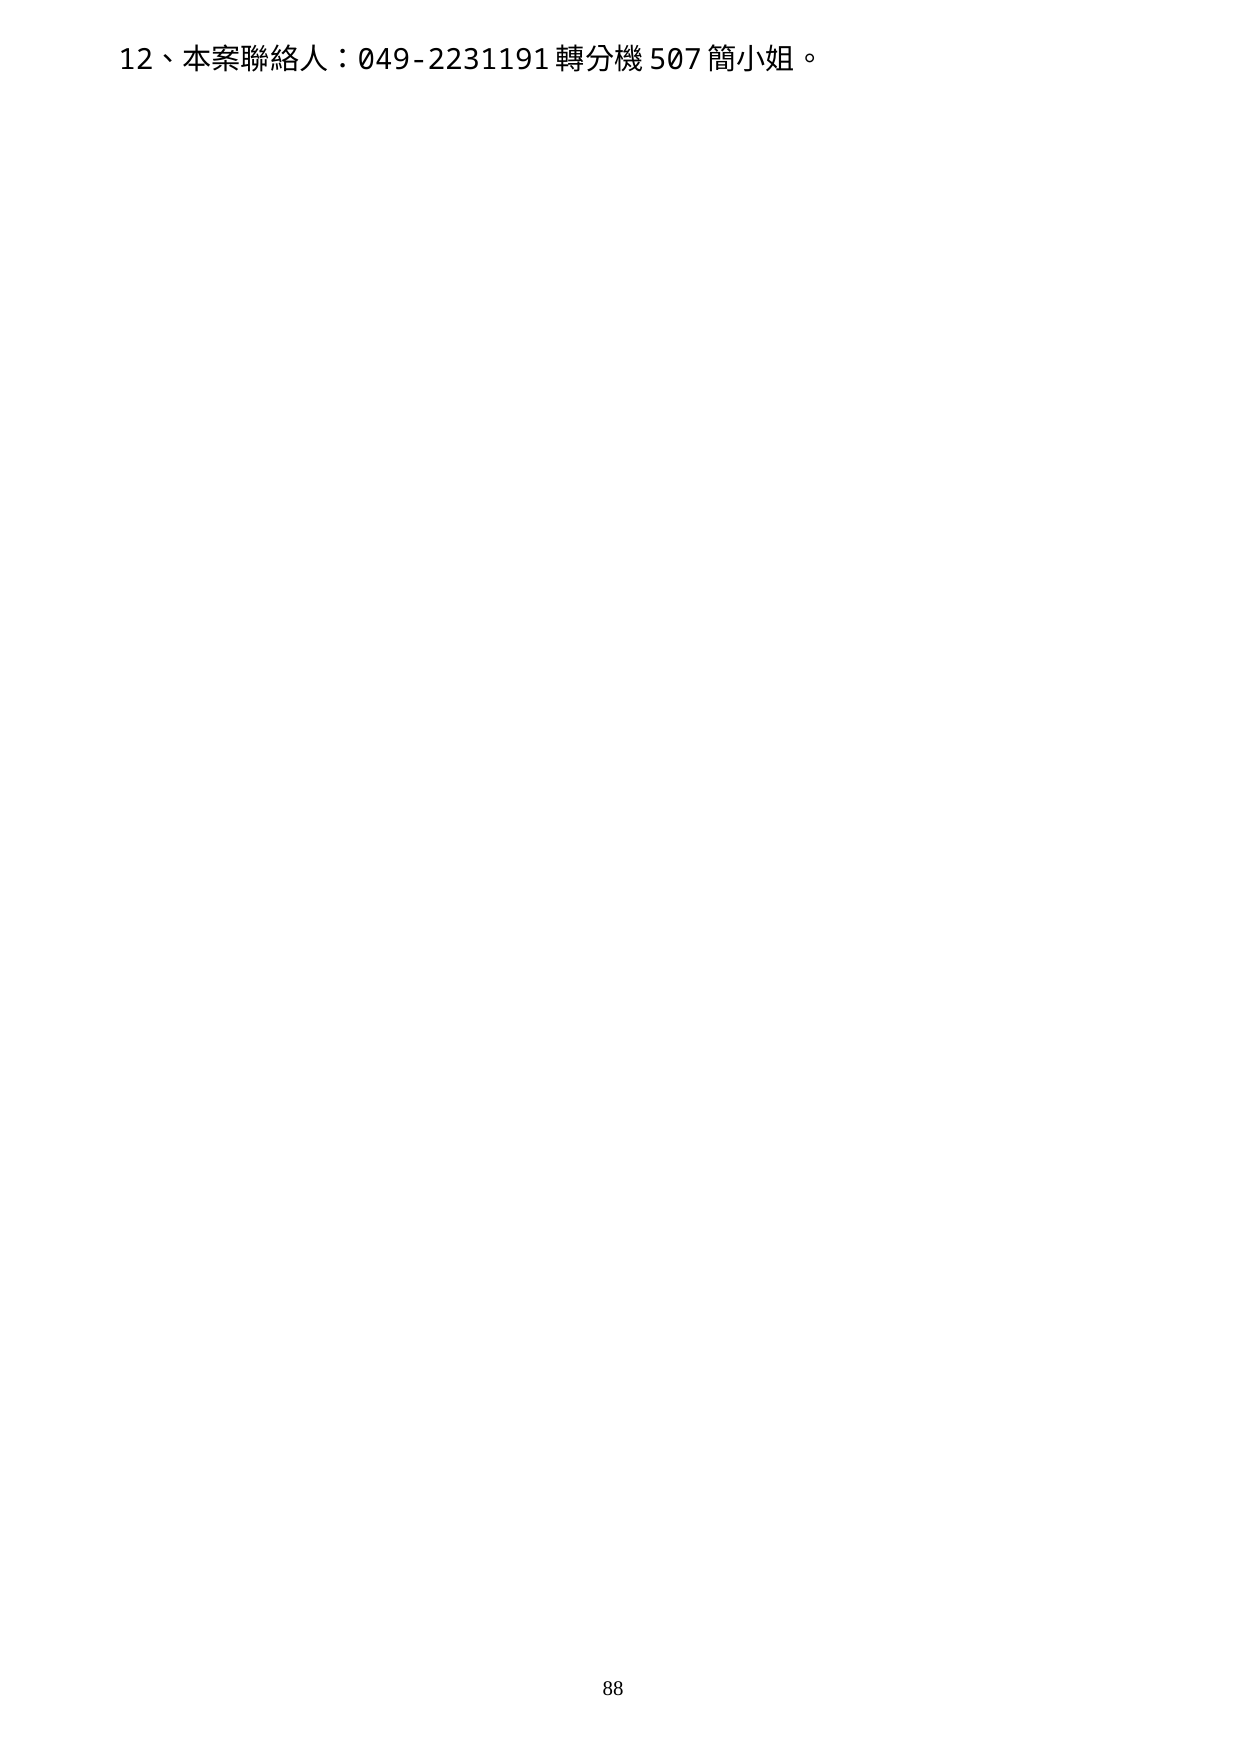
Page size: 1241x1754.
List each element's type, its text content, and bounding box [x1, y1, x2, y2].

list 本案聯絡人：049-2231191轉分機507簡小姐。 [118, 29, 1137, 79]
